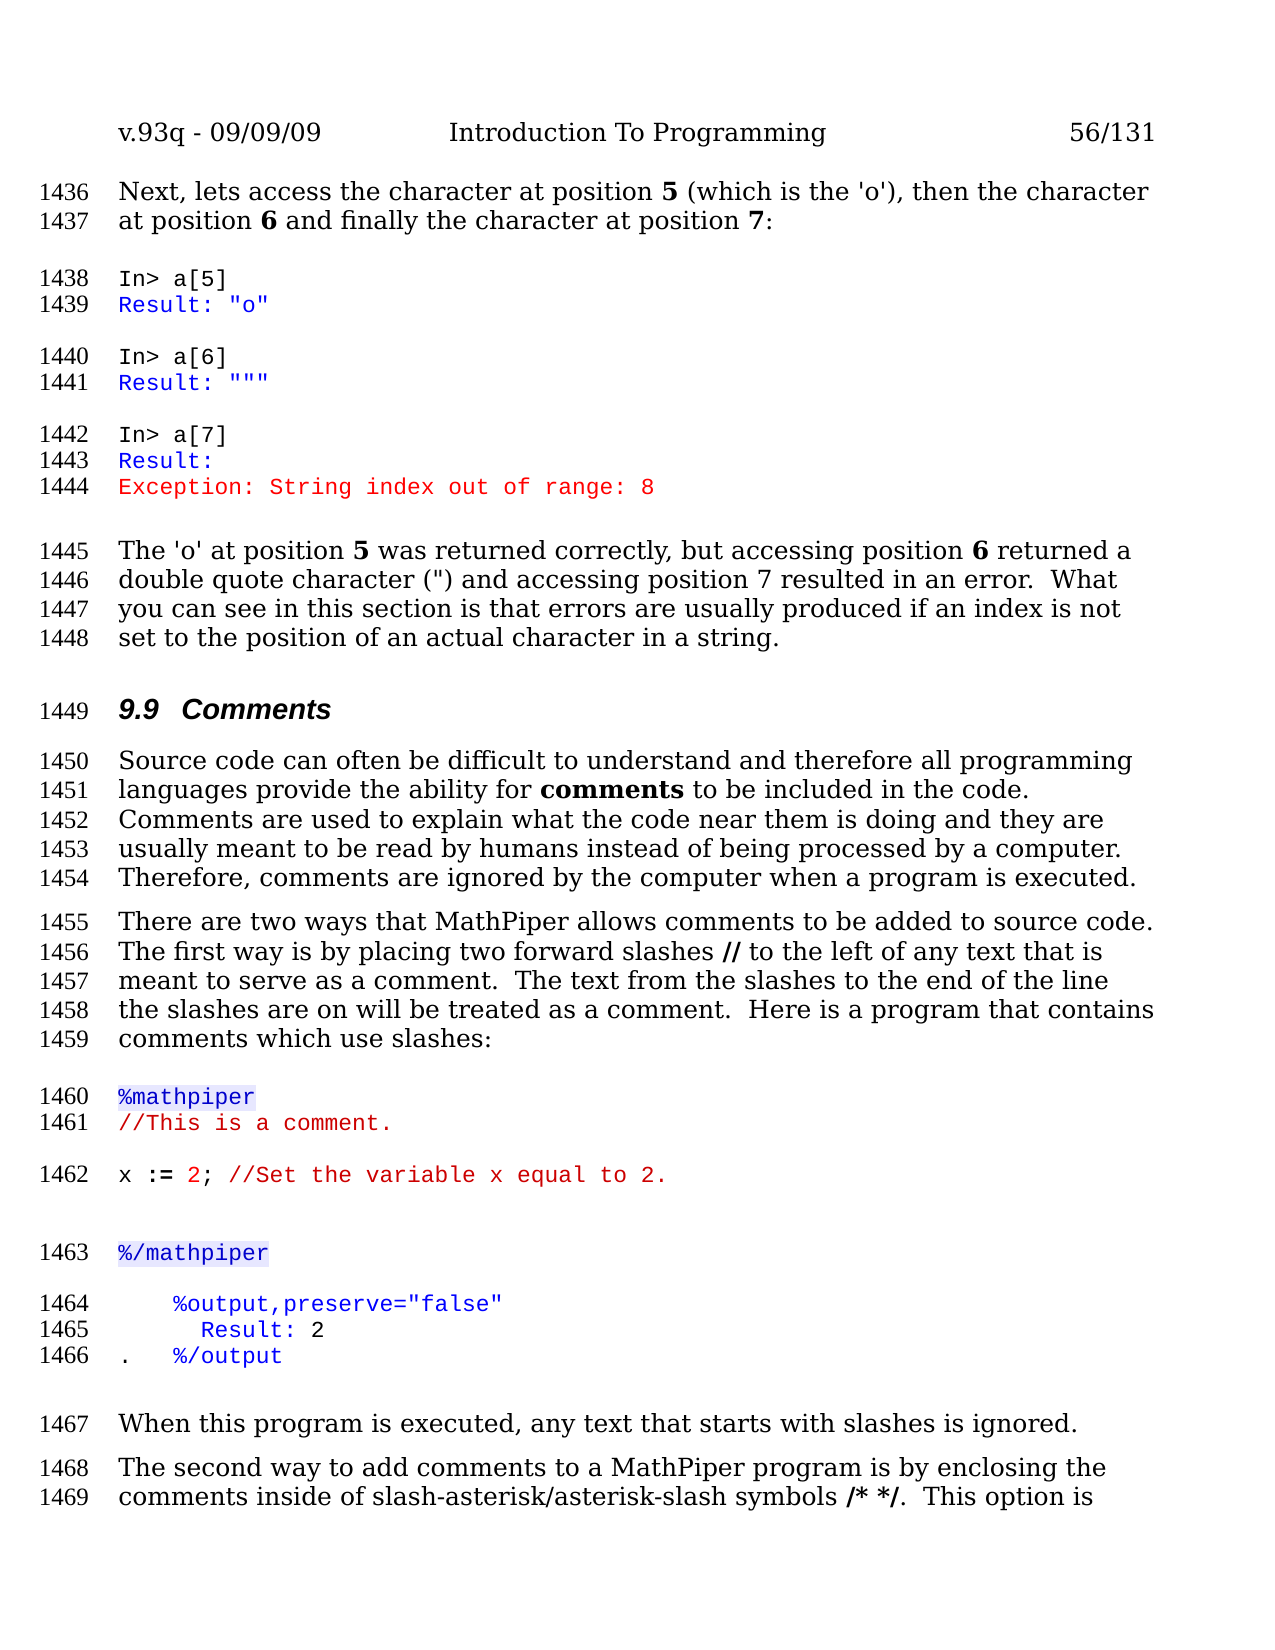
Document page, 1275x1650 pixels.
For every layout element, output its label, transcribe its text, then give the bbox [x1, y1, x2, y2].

subtitle Comments [118, 692, 1157, 725]
text %output,preserve="false" [118, 1293, 1157, 1319]
text Result: 2 [118, 1319, 1157, 1345]
text //This is a comment. [118, 1111, 1157, 1137]
text Result: """ [118, 371, 1157, 397]
text The second way to add comments to a MathPiper program is by enclosing the comments inside of slash-asterisk/asterisk-slash symbols /* */. This option is [118, 1453, 1157, 1512]
text Result: [118, 449, 1157, 475]
text Next, lets access the character at position 5 (which is the 'o'), then the character at position 6 and finally the character at position 7: [118, 177, 1157, 236]
text x := 2; //Set the variable x equal to 2. [118, 1163, 1157, 1189]
text In> a[5] [118, 267, 1157, 293]
text . %/output [118, 1345, 1157, 1371]
text When this program is executed, any text that starts with slashes is ignored. [118, 1409, 1157, 1438]
text In> a[7] [118, 423, 1157, 449]
text The 'o' at position 5 was returned correctly, but accessing position 6 returned a double quote character (") and accessing position 7 resulted in an error. What you can see in this section is that errors are usually produced if an index is not set to the position of an actual character in a string. [118, 536, 1157, 653]
text Source code can often be difficult to understand and therefore all programming languages provide the ability for comments to be included in the code. Comments are used to explain what the code near them is doing and they are usually meant to be read by humans instead of being processed by a computer. Therefore, comments are ignored by the computer when a program is executed. [118, 746, 1157, 892]
text %/mathpiper [118, 1241, 1157, 1267]
text %mathpiper [118, 1085, 1157, 1111]
text Exception: String index out of range: 8 [118, 475, 1157, 501]
text There are two ways that MathPiper allows comments to be added to source code. The first way is by placing two forward slashes // to the left of any text that is meant to serve as a comment. The text from the slashes to the end of the line the slashes are on will be treated as a comment. Here is a program that contains comments which use slashes: [118, 907, 1157, 1053]
text Result: "o" [118, 293, 1157, 319]
text In> a[6] [118, 345, 1157, 371]
